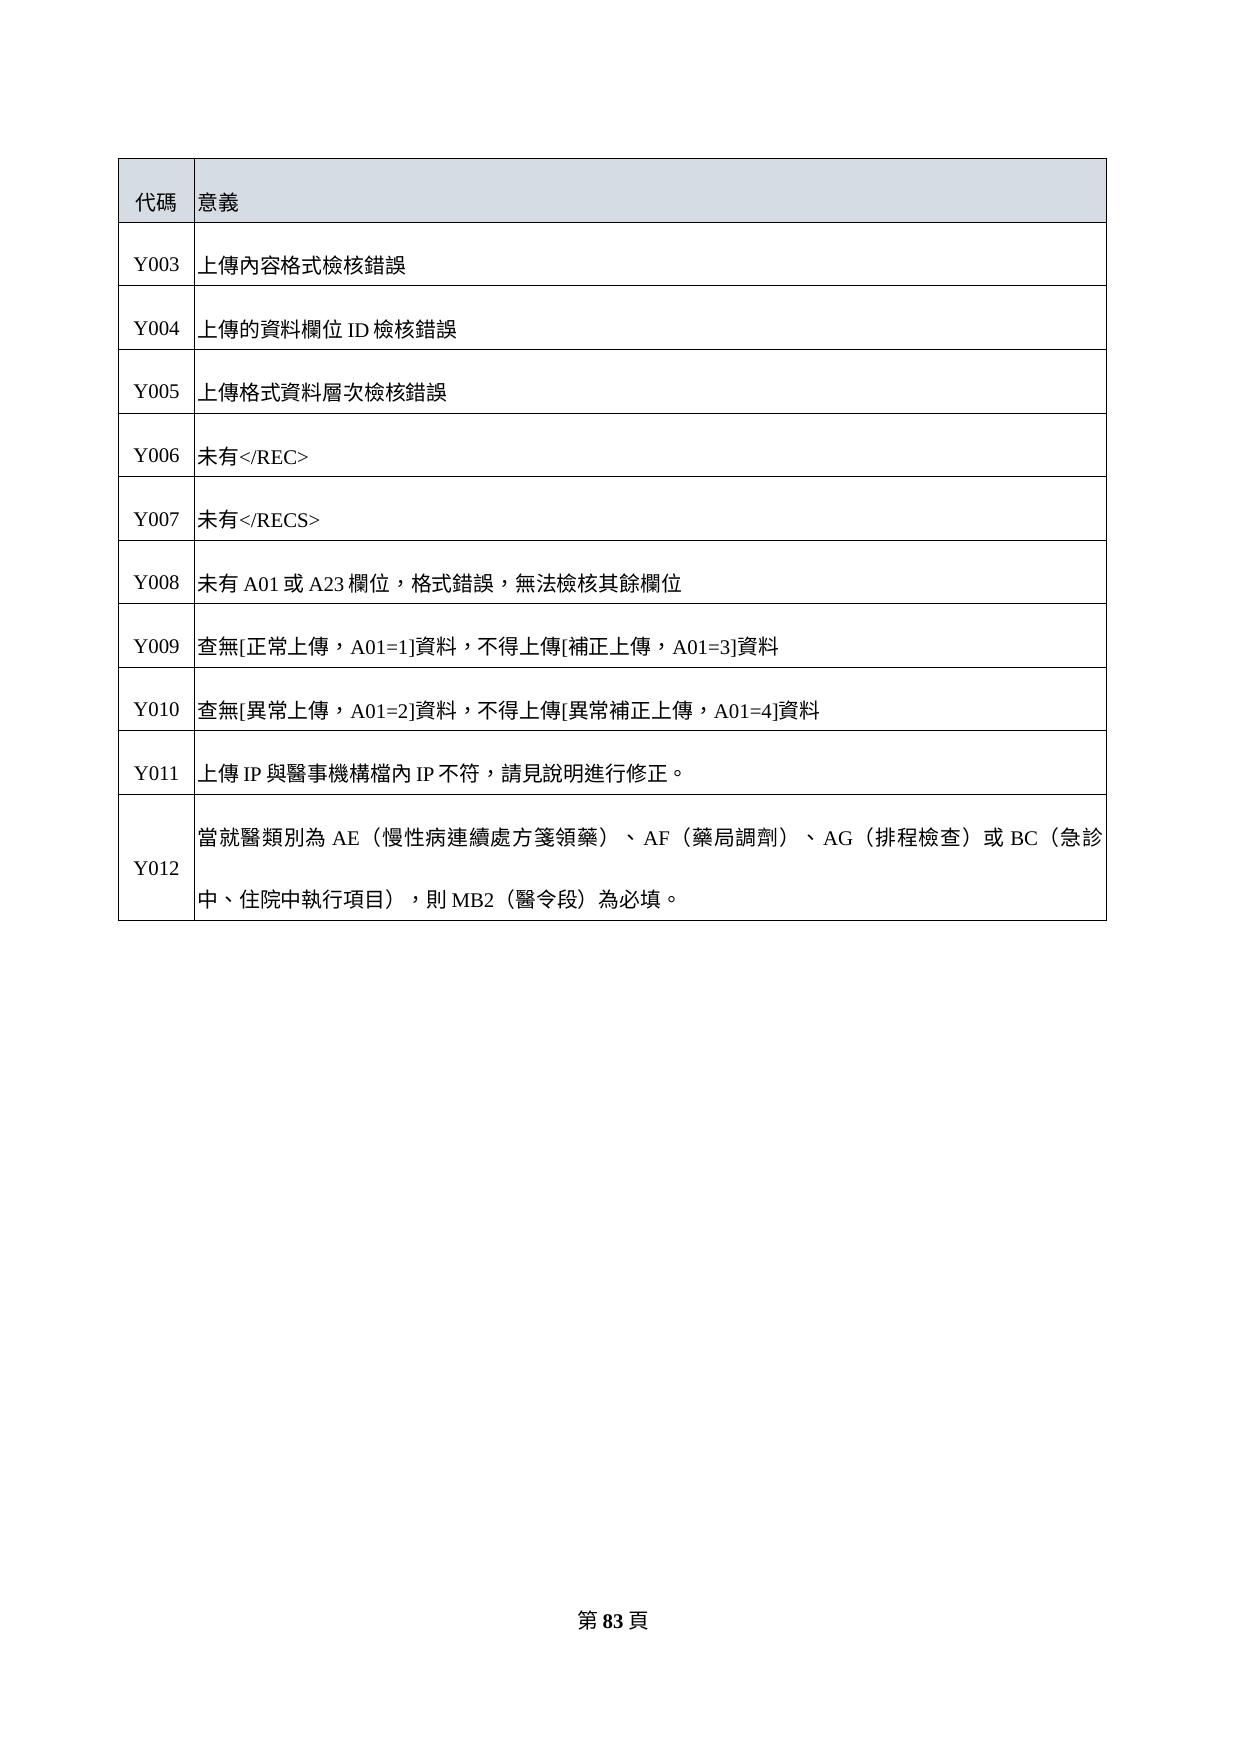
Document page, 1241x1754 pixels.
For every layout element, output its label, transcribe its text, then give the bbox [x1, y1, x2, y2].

table_cell 當就醫類別為AE（慢性病連續處方箋領藥）、AF（藥局調劑）、AG（排程檢查）或BC（急診中、住院中執行項目），則MB2（醫令段）為必填。 [195, 795, 1106, 920]
table_cell Y011 [119, 731, 194, 794]
table_cell Y005 [119, 350, 194, 412]
table_header 意義 [195, 159, 1106, 222]
table_cell Y012 [119, 795, 194, 920]
table_cell 上傳格式資料層次檢核錯誤 [195, 350, 1106, 412]
table_cell Y006 [119, 414, 194, 476]
table_cell 查無[異常上傳，A01=2]資料，不得上傳[異常補正上傳，A01=4]資料 [195, 668, 1106, 730]
table_cell 上傳的資料欄位ID檢核錯誤 [195, 286, 1106, 349]
table_cell Y004 [119, 286, 194, 349]
table_cell Y008 [119, 541, 194, 603]
table_cell Y010 [119, 668, 194, 730]
table_cell Y003 [119, 223, 194, 285]
table_cell 上傳IP與醫事機構檔內IP不符，請見說明進行修正。 [195, 731, 1106, 794]
table_cell 未有A01或A23欄位，格式錯誤，無法檢核其餘欄位 [195, 541, 1106, 603]
table_cell 上傳內容格式檢核錯誤 [195, 223, 1106, 285]
table_cell 未有</REC> [195, 414, 1106, 476]
table_cell 未有</RECS> [195, 477, 1106, 539]
table_cell 查無[正常上傳，A01=1]資料，不得上傳[補正上傳，A01=3]資料 [195, 604, 1106, 667]
table_cell Y007 [119, 477, 194, 539]
table_header 代碼 [119, 159, 194, 222]
table_cell Y009 [119, 604, 194, 667]
